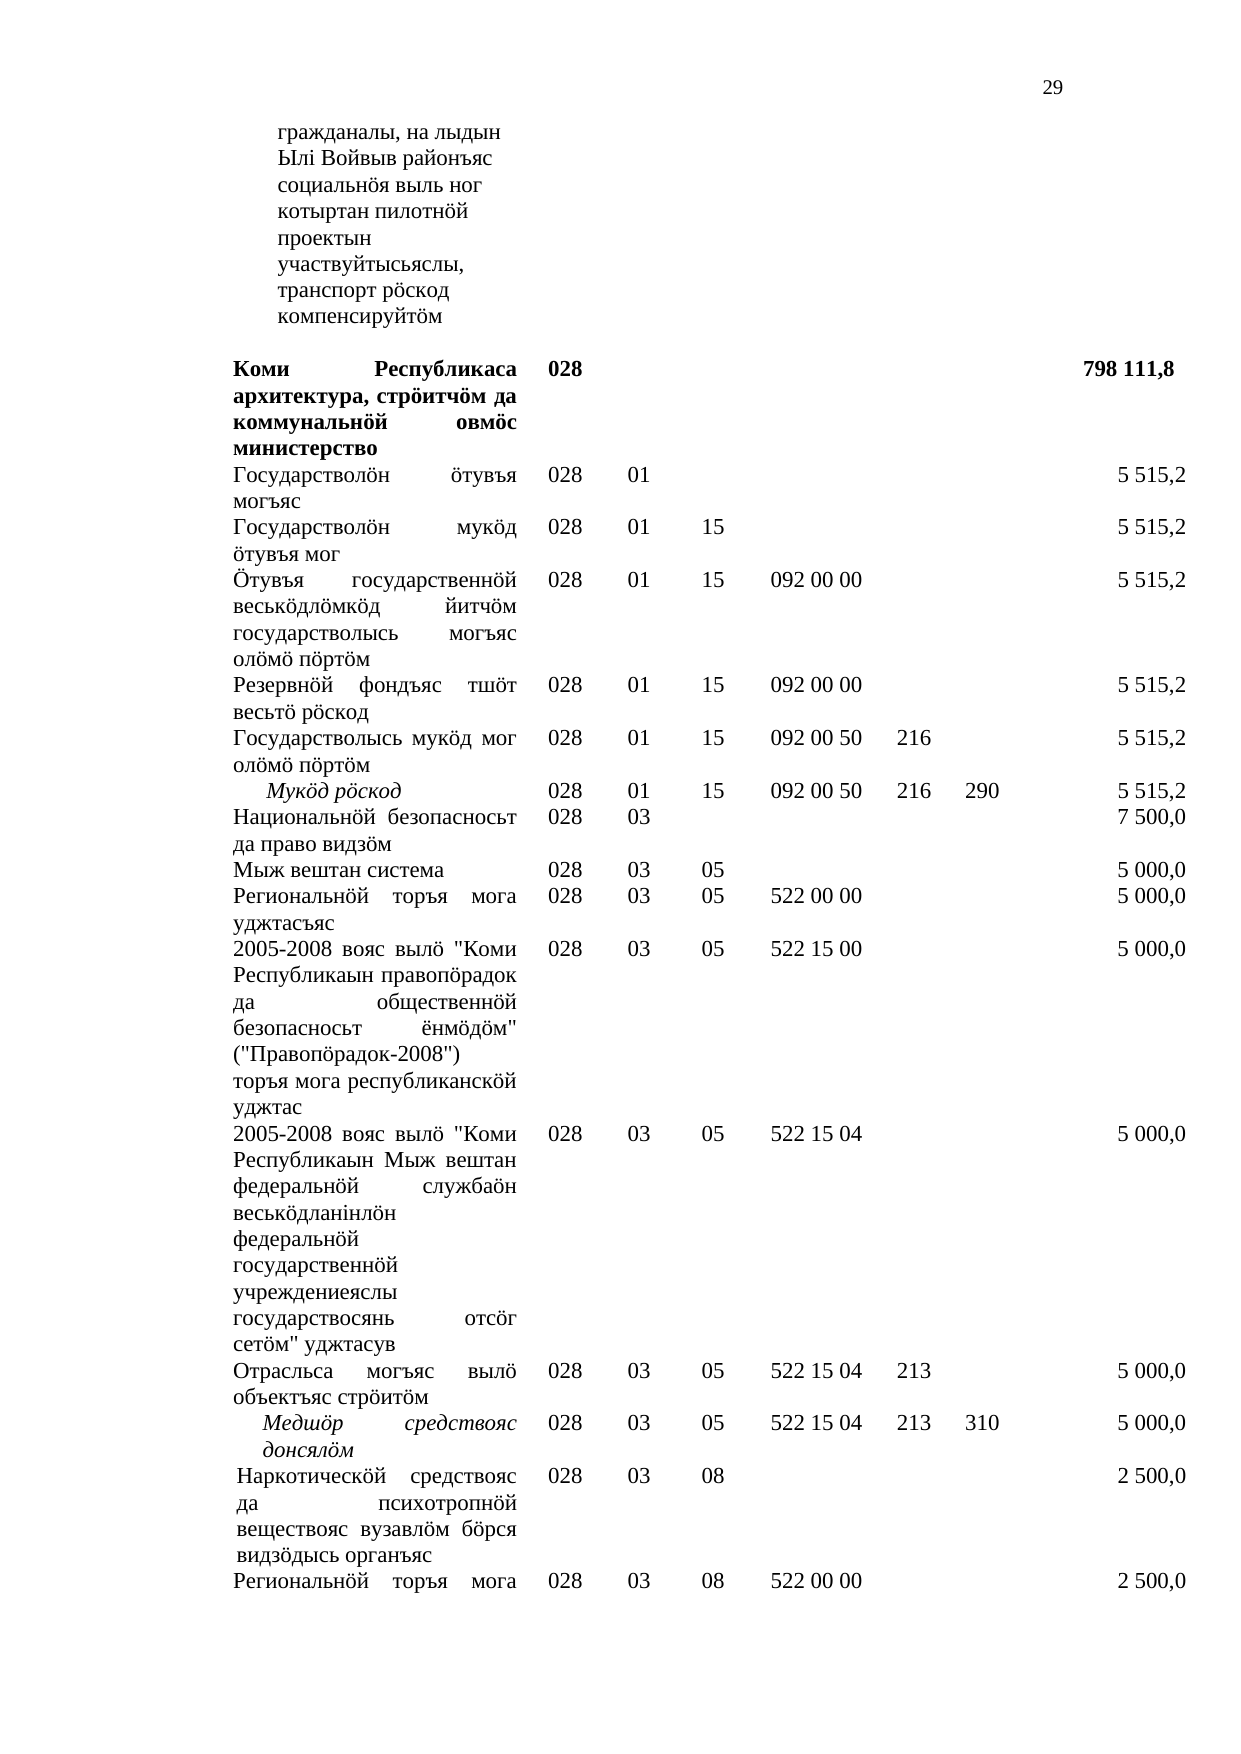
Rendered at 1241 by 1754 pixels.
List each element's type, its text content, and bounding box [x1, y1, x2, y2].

table_cell гражданалы, на лыдын Ылi Войвыв районъяс социальнöя выль ног котыртан пилотнöй проектын участвуйтысьяслы, транспорт рöскод компенсируйтöм [222, 118, 528, 329]
table_cell 216 [883, 777, 945, 803]
table_cell [750, 461, 882, 513]
table_cell [883, 803, 945, 856]
table_cell [945, 935, 1019, 1119]
table_cell [945, 1462, 1019, 1568]
table_cell Медшöр средствояс донсялöм [222, 1410, 528, 1462]
table_cell 08 [676, 1462, 750, 1568]
table_cell 03 [602, 1120, 676, 1357]
table_cell [883, 329, 945, 355]
table_cell Национальнöй безопасносьт да право видзöм [222, 803, 528, 856]
table_cell [945, 883, 1019, 935]
table_cell 5 000,0 [1019, 935, 1197, 1119]
table_cell Государстволöн öтувъя могъяс [222, 461, 528, 513]
table_cell [1197, 672, 1240, 724]
table_cell 2 500,0 [1019, 1568, 1197, 1594]
table_cell [945, 461, 1019, 513]
table_cell 05 [676, 1410, 750, 1462]
table_cell 2005-2008 вояс вылö "Коми Республикаын Мыж вештан федеральнöй службаöн веськöдланiнлöн федеральнöй государственнöй учреждениеяслы государствосянь отсöг сетöм" уджтасув [222, 1120, 528, 1357]
table_cell 01 [602, 461, 676, 513]
table_cell [1197, 1357, 1240, 1409]
table_cell 028 [528, 883, 602, 935]
table_cell 15 [676, 672, 750, 724]
table_cell [883, 883, 945, 935]
table_cell [945, 355, 1019, 461]
table_cell [528, 329, 602, 355]
table_cell Региональнöй торъя мога уджтасъяс [222, 883, 528, 935]
table_cell 028 [528, 803, 602, 856]
table_cell Мыж вештан система [222, 856, 528, 882]
table_cell [945, 803, 1019, 856]
table_cell Öтувъя государственнöй веськöдлöмкöд йитчöм государстволысь могъяс олöмö пöртöм [222, 566, 528, 672]
table_cell 028 [528, 566, 602, 672]
table_cell [945, 566, 1019, 672]
table_cell 5 515,2 [1019, 566, 1197, 672]
table_cell 522 00 00 [750, 883, 882, 935]
table_cell 01 [602, 514, 676, 566]
table_cell [883, 566, 945, 672]
table_cell [222, 329, 528, 355]
table_cell 2005-2008 вояс вылö "Коми Республикаын правопöрадок да общественнöй безопасносьт ёнмöдöм" ("Правопöрадок-2008") торъя мога республиканскöй уджтас [222, 935, 528, 1119]
table_cell [750, 1462, 882, 1568]
table_cell [945, 724, 1019, 777]
table_cell 5 515,2 [1019, 461, 1197, 513]
table_cell 5 000,0 [1019, 1410, 1197, 1462]
table_cell 092 00 00 [750, 566, 882, 672]
table_cell 092 00 50 [750, 777, 882, 803]
table_cell 5 000,0 [1019, 883, 1197, 935]
table_cell 03 [602, 1410, 676, 1462]
table_cell [945, 856, 1019, 882]
table_cell [528, 118, 602, 329]
table_cell 5 000,0 [1019, 1357, 1197, 1409]
table_cell [945, 1568, 1019, 1594]
table_cell 05 [676, 1357, 750, 1409]
table_cell Наркотическöй средствояс да психотропнöй веществояс вузавлöм бöрся видзöдысь органъяс [222, 1462, 528, 1568]
table_cell 028 [528, 1120, 602, 1357]
table_cell 15 [676, 777, 750, 803]
table_cell 05 [676, 883, 750, 935]
table_cell [1197, 1462, 1240, 1568]
table_cell Коми Республикаса архитектура, стрöитчöм да коммунальнöй овмöс министерство [222, 355, 528, 461]
table_cell [602, 355, 676, 461]
table_cell [1197, 724, 1240, 777]
table_cell 03 [602, 883, 676, 935]
table_cell [1197, 856, 1240, 882]
table_cell [1197, 1120, 1240, 1357]
table_cell 5 515,2 [1019, 724, 1197, 777]
table_cell 092 00 50 [750, 724, 882, 777]
table_cell 05 [676, 856, 750, 882]
table_cell 03 [602, 1357, 676, 1409]
table_cell [883, 856, 945, 882]
table_cell 028 [528, 514, 602, 566]
table_cell [676, 355, 750, 461]
table_cell [1197, 461, 1240, 513]
table_cell Отрасльса могъяс вылö объектъяс стрöитöм [222, 1357, 528, 1409]
table_cell 216 [883, 724, 945, 777]
table_cell [1197, 118, 1240, 329]
table_cell [602, 329, 676, 355]
table_cell [676, 803, 750, 856]
table_cell 5 000,0 [1019, 1120, 1197, 1357]
table_cell [945, 672, 1019, 724]
table_cell 15 [676, 724, 750, 777]
table_cell [602, 118, 676, 329]
table_cell 028 [528, 1568, 602, 1594]
table_cell 5 515,2 [1019, 672, 1197, 724]
table_cell [1197, 329, 1240, 355]
table_cell [1197, 566, 1240, 672]
table_cell [1197, 777, 1240, 803]
table_cell [883, 1568, 945, 1594]
table_cell 290 [945, 777, 1019, 803]
table_cell 522 15 00 [750, 935, 882, 1119]
table_cell 5 515,2 [1019, 514, 1197, 566]
table_cell 2 500,0 [1019, 1462, 1197, 1568]
table_cell [883, 461, 945, 513]
table_cell [1197, 355, 1240, 461]
table_cell [1197, 1410, 1240, 1462]
table_cell 03 [602, 935, 676, 1119]
table_cell [1197, 514, 1240, 566]
table_cell 522 00 00 [750, 1568, 882, 1594]
table_cell [1019, 329, 1197, 355]
table_cell [676, 329, 750, 355]
table_cell 03 [602, 856, 676, 882]
table_cell 5 515,2 [1019, 777, 1197, 803]
table_cell 01 [602, 672, 676, 724]
table_cell Резервнöй фондъяс тшöт весьтö рöскод [222, 672, 528, 724]
table_cell [750, 803, 882, 856]
table_cell [883, 1462, 945, 1568]
table_cell 028 [528, 856, 602, 882]
table_cell [750, 118, 882, 329]
table_cell [750, 856, 882, 882]
table_cell 522 15 04 [750, 1120, 882, 1357]
table_cell [676, 118, 750, 329]
table_cell 7 500,0 [1019, 803, 1197, 856]
table_cell [883, 118, 945, 329]
table_cell [750, 329, 882, 355]
table_cell [750, 514, 882, 566]
table_cell 05 [676, 935, 750, 1119]
table_cell [883, 514, 945, 566]
table_cell [945, 1357, 1019, 1409]
table_cell 028 [528, 672, 602, 724]
table_cell 08 [676, 1568, 750, 1594]
table_cell [945, 1120, 1019, 1357]
table_cell 213 [883, 1357, 945, 1409]
table_cell [1197, 803, 1240, 856]
table_cell 522 15 04 [750, 1410, 882, 1462]
table_cell [883, 935, 945, 1119]
table_cell 092 00 00 [750, 672, 882, 724]
table_cell 522 15 04 [750, 1357, 882, 1409]
table_cell 028 [528, 461, 602, 513]
table_cell Региональнöй торъя мога [222, 1568, 528, 1594]
table_cell [750, 355, 882, 461]
table_cell [1197, 1568, 1240, 1594]
table_cell 213 [883, 1410, 945, 1462]
table_cell [1197, 935, 1240, 1119]
table_cell 5 000,0 [1019, 856, 1197, 882]
table_cell 01 [602, 566, 676, 672]
table_cell [676, 461, 750, 513]
table_cell 01 [602, 724, 676, 777]
table_cell 028 [528, 935, 602, 1119]
table_cell 03 [602, 803, 676, 856]
table_cell [1019, 118, 1197, 329]
table_cell Государстволысь мукöд мог олöмö пöртöм [222, 724, 528, 777]
table_cell 028 [528, 777, 602, 803]
table_cell 01 [602, 777, 676, 803]
table_cell [883, 1120, 945, 1357]
table_cell 05 [676, 1120, 750, 1357]
table_cell 15 [676, 566, 750, 672]
table_cell 028 [528, 1462, 602, 1568]
table_cell 310 [945, 1410, 1019, 1462]
table_cell Мукöд рöскод [222, 777, 528, 803]
table_cell [945, 118, 1019, 329]
table_cell [945, 329, 1019, 355]
table_cell Государстволöн мукöд öтувъя мог [222, 514, 528, 566]
table_cell 03 [602, 1568, 676, 1594]
table_cell 028 [528, 1357, 602, 1409]
table_cell 03 [602, 1462, 676, 1568]
table_cell [945, 514, 1019, 566]
table_cell 798 111,8 [1019, 355, 1197, 461]
table_cell 15 [676, 514, 750, 566]
table_cell 028 [528, 355, 602, 461]
table_cell 028 [528, 724, 602, 777]
table_cell [1197, 883, 1240, 935]
table_cell [883, 355, 945, 461]
table_cell 028 [528, 1410, 602, 1462]
table_cell [883, 672, 945, 724]
